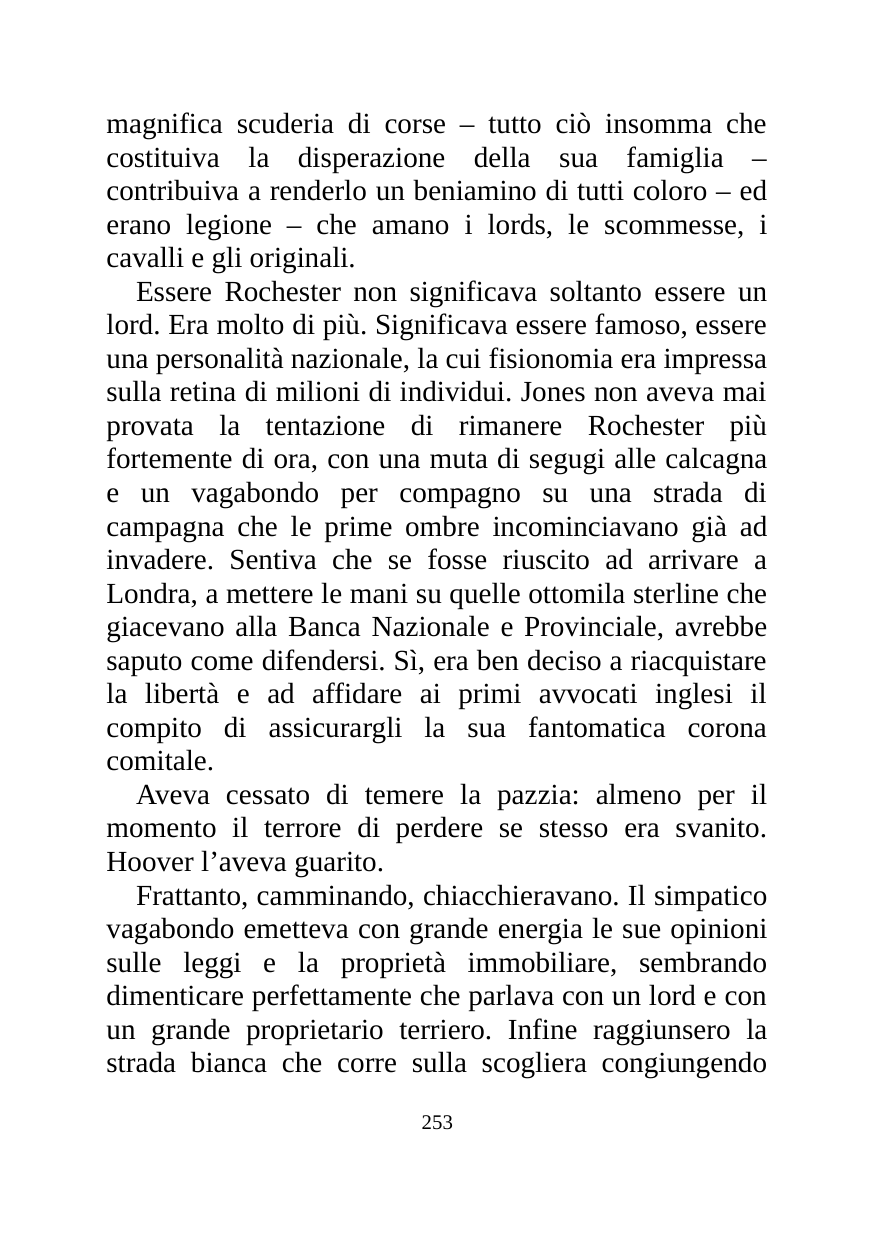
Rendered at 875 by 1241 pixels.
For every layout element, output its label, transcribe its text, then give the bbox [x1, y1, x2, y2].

text Frattanto, camminando, chiacchieravano. Il simpatico vagabondo emetteva con grande energia le sue opinioni sulle leggi e la proprietà immobiliare, sembrando dimenticare perfettamente che parlava con un lord e con un grande proprietario terriero. Infine raggiunsero la strada bianca che corre sulla scogliera congiungendo [106, 878, 768, 1079]
text Aveva cessato di temere la pazzia: almeno per il momento il terrore di perdere se stesso era svanito. Hoover l’aveva guarito. [106, 777, 768, 878]
text magnifica scuderia di corse – tutto ciò insomma che costituiva la disperazione della sua famiglia – contribuiva a renderlo un beniamino di tutti coloro – ed erano legione – che amano i lords, le scommesse, i cavalli e gli originali. [106, 106, 768, 274]
text Essere Rochester non significava soltanto essere un lord. Era molto di più. Significava essere famoso, essere una personalità nazionale, la cui fisionomia era impressa sulla retina di milioni di individui. Jones non aveva mai provata la tentazione di rimanere Rochester più fortemente di ora, con una muta di segugi alle calcagna e un vagabondo per compagno su una strada di campagna che le prime ombre incominciavano già ad invadere. Sentiva che se fosse riuscito ad arrivare a Londra, a mettere le mani su quelle ottomila sterline che giacevano alla Banca Nazionale e Provinciale, avrebbe saputo come difendersi. Sì, era ben deciso a riacquistare la libertà e ad affidare ai primi avvocati inglesi il compito di assicurargli la sua fantomatica corona comitale. [106, 274, 768, 777]
